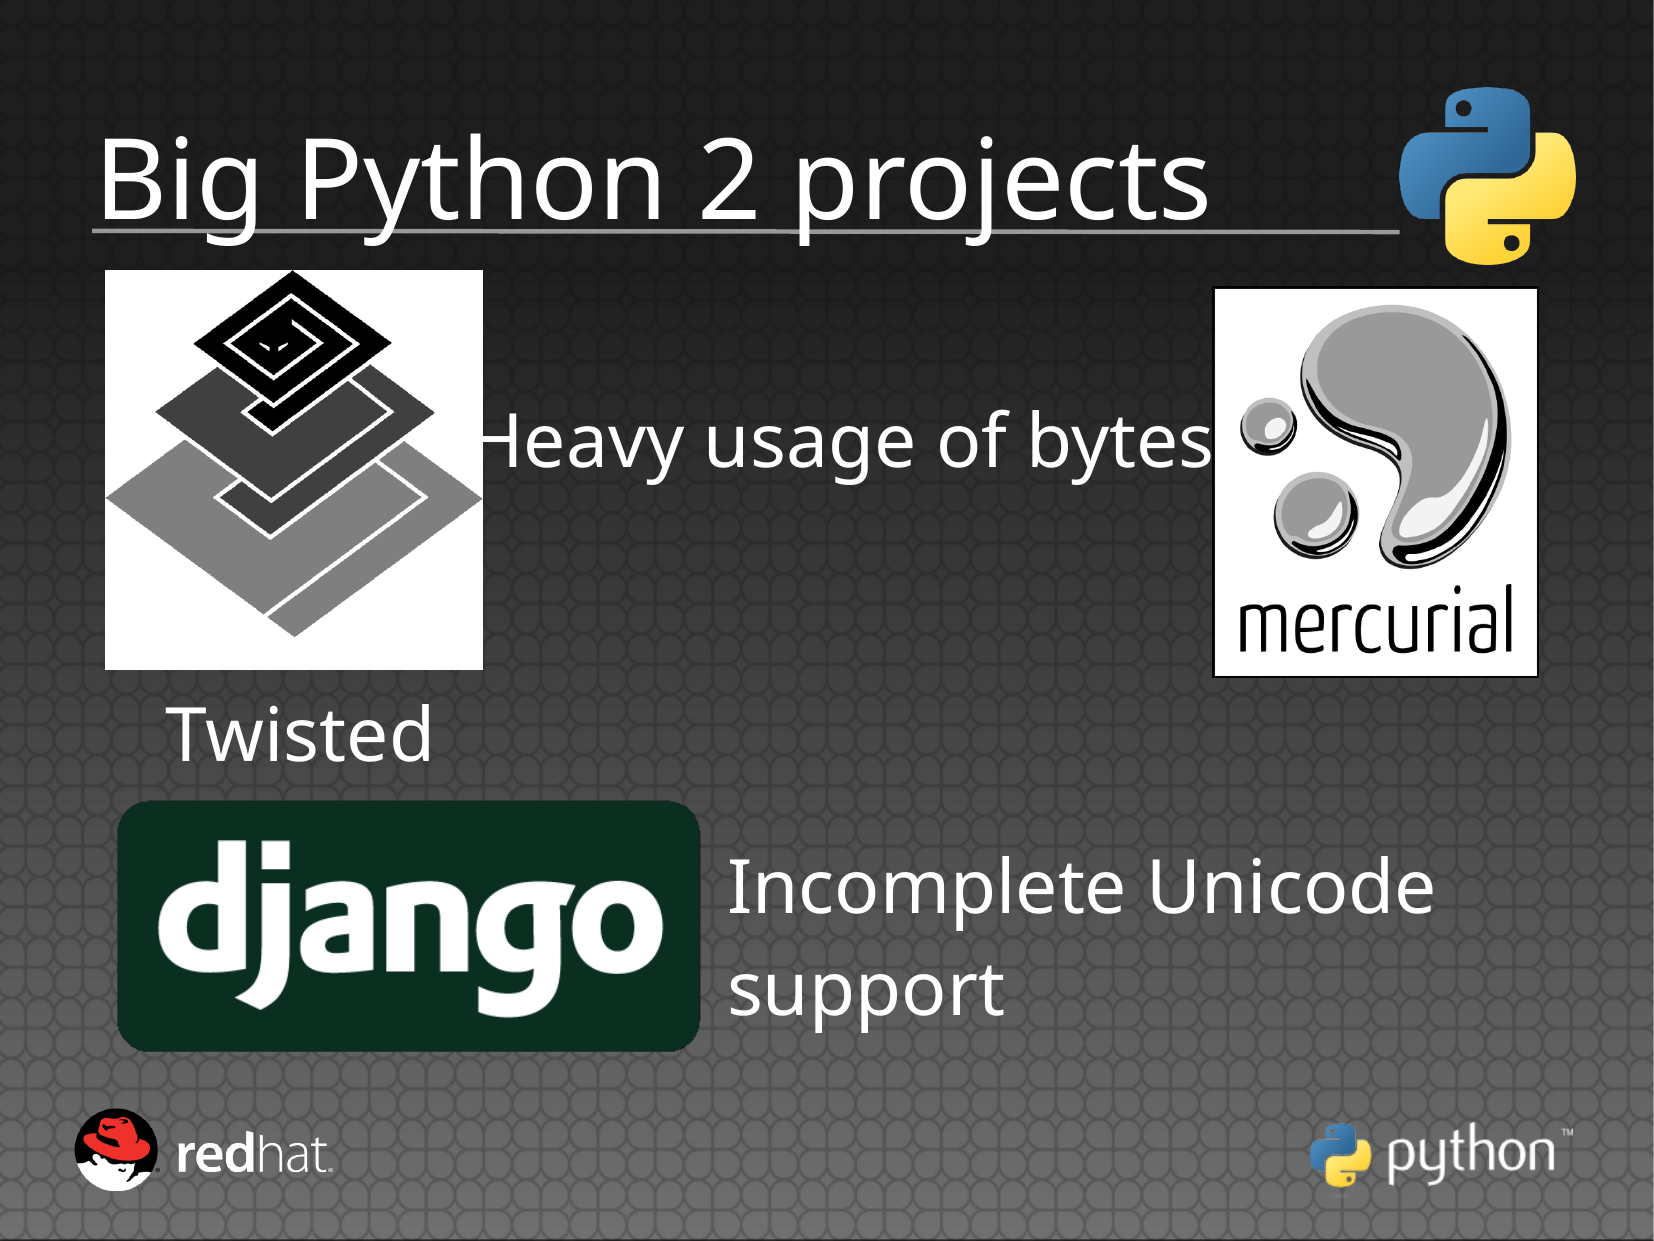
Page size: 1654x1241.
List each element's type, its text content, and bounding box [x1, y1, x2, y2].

list Twisted [94, 681, 937, 899]
picture [0, 0, 1654, 1241]
list Incomplete Unicode support [656, 833, 1639, 1180]
list Heavy usage of bytes [483, 387, 1212, 605]
title Big Python 2 projects [94, 100, 1426, 251]
